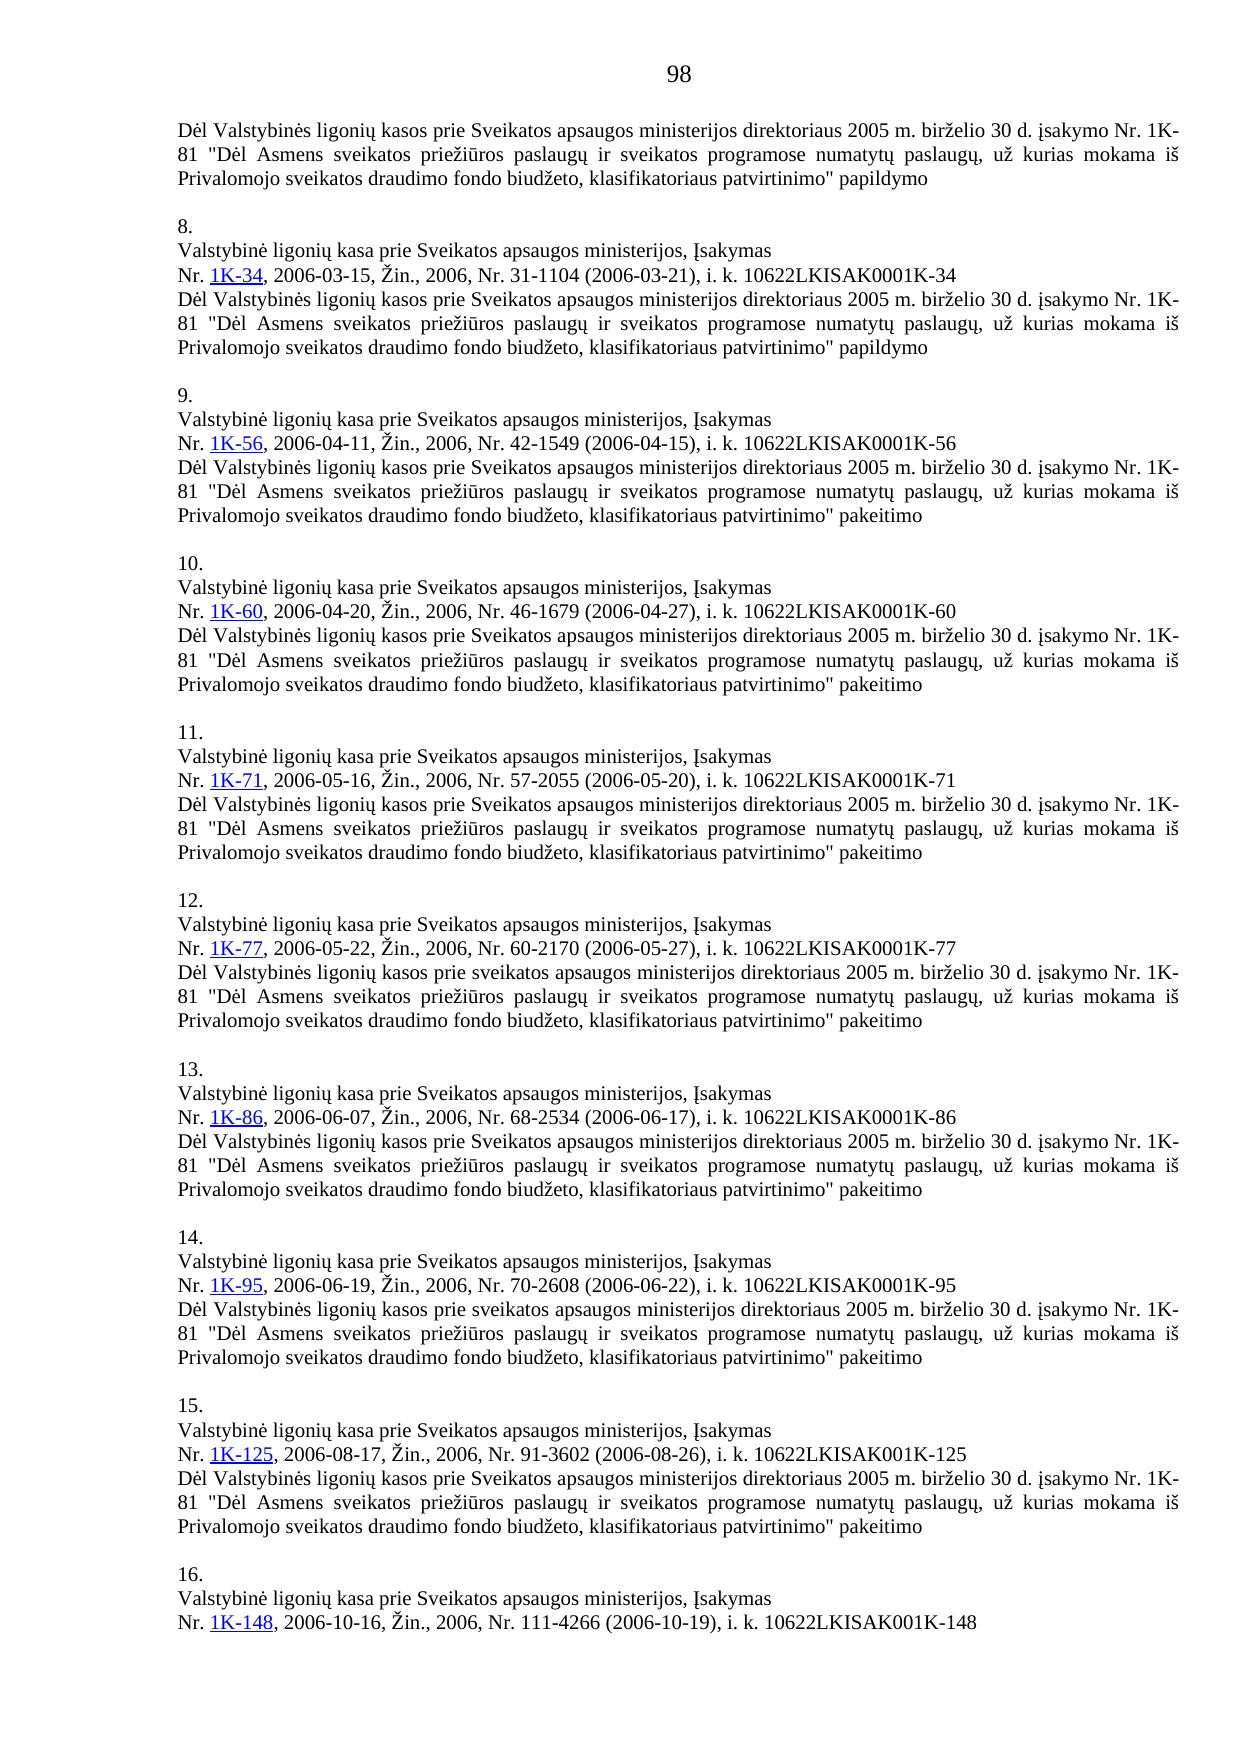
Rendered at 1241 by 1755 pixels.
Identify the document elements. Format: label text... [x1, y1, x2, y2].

text Dėl Valstybinės ligonių kasos prie Sveikatos apsaugos ministerijos direktoriaus 2005 m. birželio 30 d. įsakymo Nr. 1K-81 "Dėl Asmens sveikatos priežiūros paslaugų ir sveikatos programose numatytų paslaugų, už kurias mokama iš Privalomojo sveikatos draudimo fondo biudžeto, klasifikatoriaus patvirtinimo" papildymo [177, 287, 1181, 359]
text Dėl Valstybinės ligonių kasos prie Sveikatos apsaugos ministerijos direktoriaus 2005 m. birželio 30 d. įsakymo Nr. 1K-81 "Dėl Asmens sveikatos priežiūros paslaugų ir sveikatos programose numatytų paslaugų, už kurias mokama iš Privalomojo sveikatos draudimo fondo biudžeto, klasifikatoriaus patvirtinimo" pakeitimo [177, 1466, 1181, 1538]
text Nr. 1K-34, 2006-03-15, Žin., 2006, Nr. 31-1104 (2006-03-21), i. k. 10622LKISAK0001K-34 [177, 262, 1181, 287]
text Valstybinė ligonių kasa prie Sveikatos apsaugos ministerijos, Įsakymas [177, 575, 1181, 599]
text 8. [177, 214, 1181, 238]
text Dėl Valstybinės ligonių kasos prie sveikatos apsaugos ministerijos direktoriaus 2005 m. birželio 30 d. įsakymo Nr. 1K-81 "Dėl Asmens sveikatos priežiūros paslaugų ir sveikatos programose numatytų paslaugų, už kurias mokama iš Privalomojo sveikatos draudimo fondo biudžeto, klasifikatoriaus patvirtinimo" pakeitimo [177, 960, 1181, 1032]
text 14. [177, 1225, 1181, 1249]
text 13. [177, 1057, 1181, 1081]
text 12. [177, 888, 1181, 912]
text Valstybinė ligonių kasa prie Sveikatos apsaugos ministerijos, Įsakymas [177, 912, 1181, 936]
text Dėl Valstybinės ligonių kasos prie Sveikatos apsaugos ministerijos direktoriaus 2005 m. birželio 30 d. įsakymo Nr. 1K- 81 "Dėl Asmens sveikatos priežiūros paslaugų ir sveikatos programose numatytų paslaugų, už kurias mokama iš Privalomojo sveikatos draudimo fondo biudžeto, klasifikatoriaus patvirtinimo" papildymo [177, 118, 1181, 190]
text Valstybinė ligonių kasa prie Sveikatos apsaugos ministerijos, Įsakymas [177, 1586, 1181, 1610]
text 11. [177, 720, 1181, 744]
text Valstybinė ligonių kasa prie Sveikatos apsaugos ministerijos, Įsakymas [177, 744, 1181, 768]
text Valstybinė ligonių kasa prie Sveikatos apsaugos ministerijos, Įsakymas [177, 1417, 1181, 1442]
text Nr. 1K-95, 2006-06-19, Žin., 2006, Nr. 70-2608 (2006-06-22), i. k. 10622LKISAK0001K-95 [177, 1273, 1181, 1297]
text Nr. 1K-86, 2006-06-07, Žin., 2006, Nr. 68-2534 (2006-06-17), i. k. 10622LKISAK0001K-86 [177, 1105, 1181, 1129]
text Dėl Valstybinės ligonių kasos prie Sveikatos apsaugos ministerijos direktoriaus 2005 m. birželio 30 d. įsakymo Nr. 1K-81 "Dėl Asmens sveikatos priežiūros paslaugų ir sveikatos programose numatytų paslaugų, už kurias mokama iš Privalomojo sveikatos draudimo fondo biudžeto, klasifikatoriaus patvirtinimo" pakeitimo [177, 1129, 1181, 1201]
text Nr. 1K-77, 2006-05-22, Žin., 2006, Nr. 60-2170 (2006-05-27), i. k. 10622LKISAK0001K-77 [177, 936, 1181, 960]
text 10. [177, 551, 1181, 575]
text Dėl Valstybinės ligonių kasos prie Sveikatos apsaugos ministerijos direktoriaus 2005 m. birželio 30 d. įsakymo Nr. 1K-81 "Dėl Asmens sveikatos priežiūros paslaugų ir sveikatos programose numatytų paslaugų, už kurias mokama iš Privalomojo sveikatos draudimo fondo biudžeto, klasifikatoriaus patvirtinimo" pakeitimo [177, 455, 1181, 527]
text Nr. 1K-71, 2006-05-16, Žin., 2006, Nr. 57-2055 (2006-05-20), i. k. 10622LKISAK0001K-71 [177, 768, 1181, 792]
text 9. [177, 383, 1181, 407]
text Nr. 1K-125, 2006-08-17, Žin., 2006, Nr. 91-3602 (2006-08-26), i. k. 10622LKISAK001K-125 [177, 1442, 1181, 1466]
text Dėl Valstybinės ligonių kasos prie sveikatos apsaugos ministerijos direktoriaus 2005 m. birželio 30 d. įsakymo Nr. 1K-81 "Dėl Asmens sveikatos priežiūros paslaugų ir sveikatos programose numatytų paslaugų, už kurias mokama iš Privalomojo sveikatos draudimo fondo biudžeto, klasifikatoriaus patvirtinimo" pakeitimo [177, 1297, 1181, 1369]
text Valstybinė ligonių kasa prie Sveikatos apsaugos ministerijos, Įsakymas [177, 1249, 1181, 1273]
text Nr. 1K-56, 2006-04-11, Žin., 2006, Nr. 42-1549 (2006-04-15), i. k. 10622LKISAK0001K-56 [177, 431, 1181, 455]
text 16. [177, 1562, 1181, 1586]
text Valstybinė ligonių kasa prie Sveikatos apsaugos ministerijos, Įsakymas [177, 238, 1181, 262]
text Nr. 1K-60, 2006-04-20, Žin., 2006, Nr. 46-1679 (2006-04-27), i. k. 10622LKISAK0001K-60 [177, 599, 1181, 623]
text Nr. 1K-148, 2006-10-16, Žin., 2006, Nr. 111-4266 (2006-10-19), i. k. 10622LKISAK001K-148 [177, 1610, 1181, 1634]
text 15. [177, 1393, 1181, 1417]
text Valstybinė ligonių kasa prie Sveikatos apsaugos ministerijos, Įsakymas [177, 407, 1181, 431]
text Dėl Valstybinės ligonių kasos prie Sveikatos apsaugos ministerijos direktoriaus 2005 m. birželio 30 d. įsakymo Nr. 1K-81 "Dėl Asmens sveikatos priežiūros paslaugų ir sveikatos programose numatytų paslaugų, už kurias mokama iš Privalomojo sveikatos draudimo fondo biudžeto, klasifikatoriaus patvirtinimo" pakeitimo [177, 623, 1181, 696]
text Valstybinė ligonių kasa prie Sveikatos apsaugos ministerijos, Įsakymas [177, 1081, 1181, 1105]
text Dėl Valstybinės ligonių kasos prie Sveikatos apsaugos ministerijos direktoriaus 2005 m. birželio 30 d. įsakymo Nr. 1K-81 "Dėl Asmens sveikatos priežiūros paslaugų ir sveikatos programose numatytų paslaugų, už kurias mokama iš Privalomojo sveikatos draudimo fondo biudžeto, klasifikatoriaus patvirtinimo" pakeitimo [177, 792, 1181, 864]
